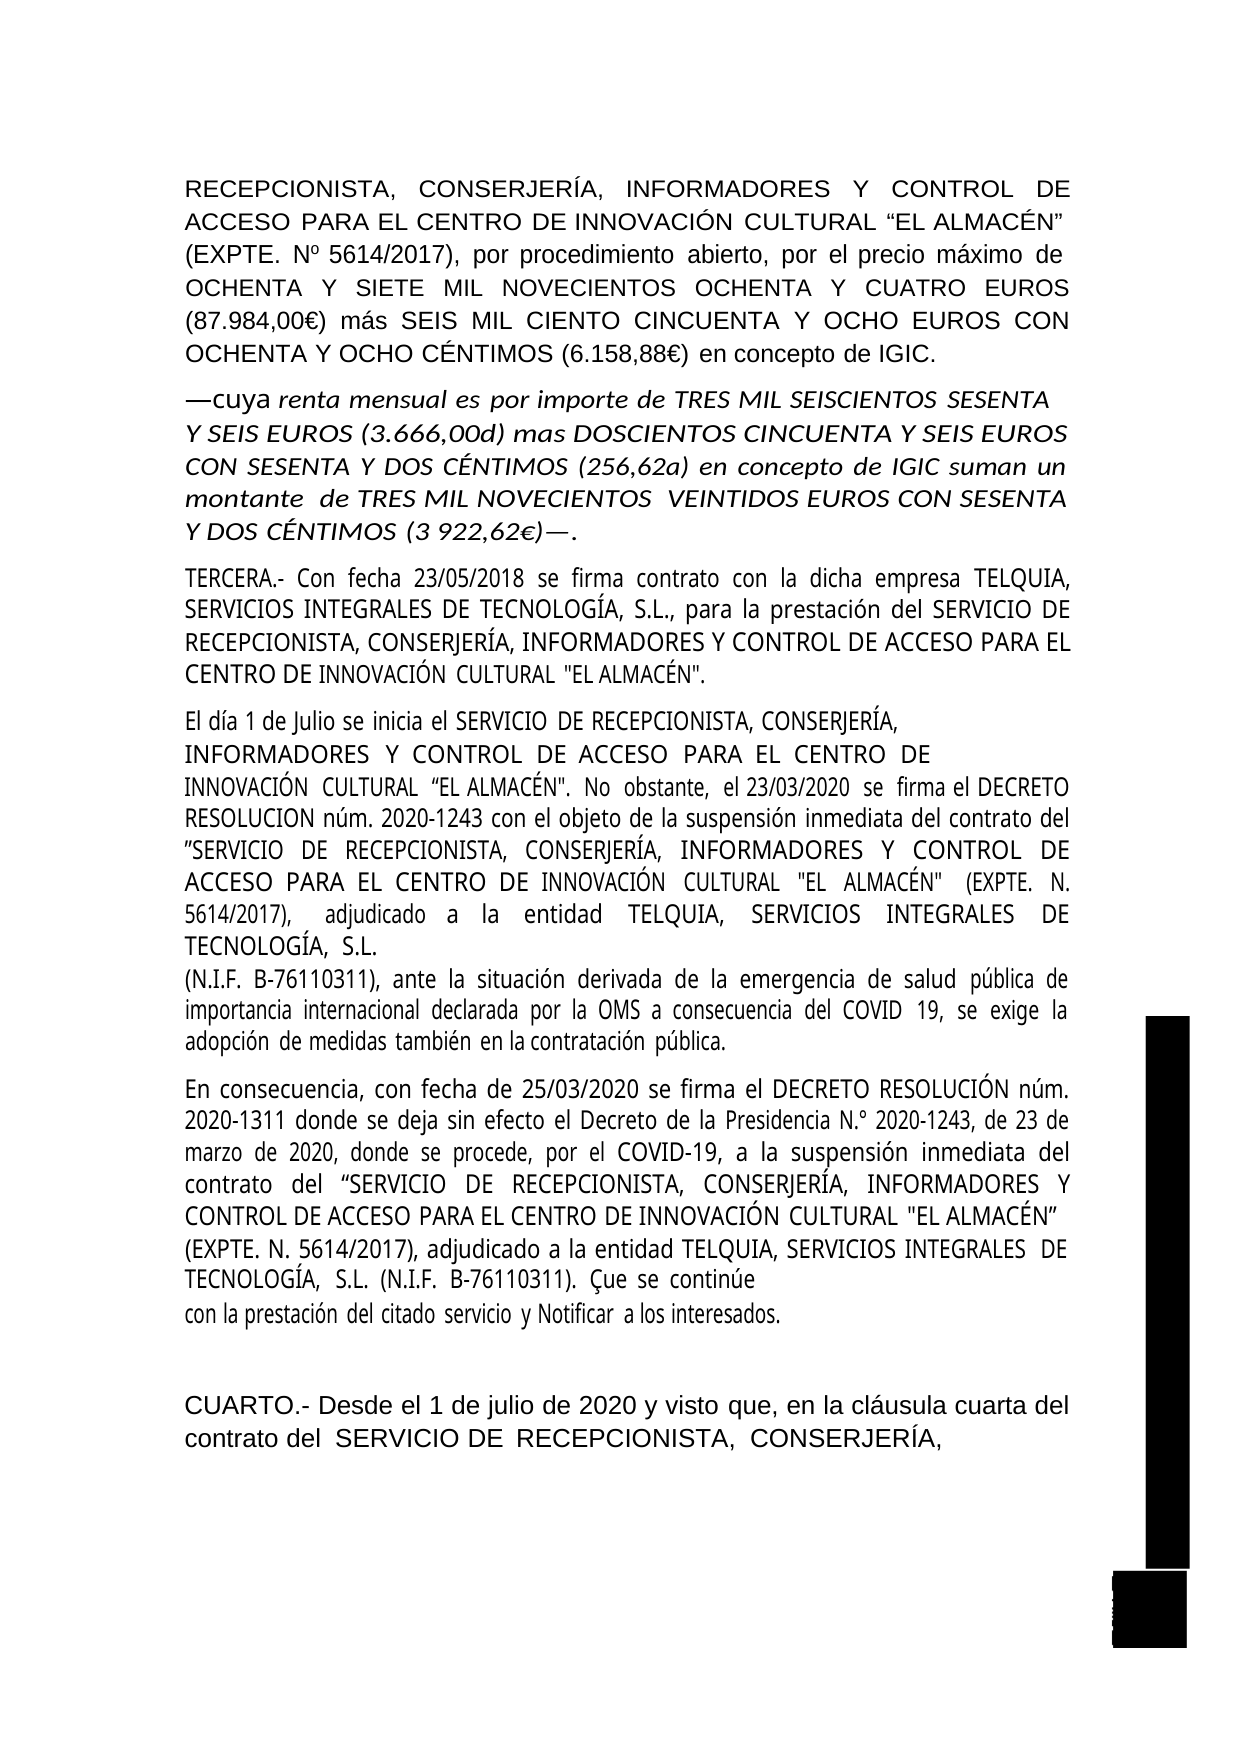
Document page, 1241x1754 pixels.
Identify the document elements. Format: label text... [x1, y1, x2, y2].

subtitle con la prestación del citado servicio y Notificar a los interesados. [184, 1296, 1201, 1331]
text CON SESENTA Y DOS CÉNTIMOS (256,62a) en concepto de IGIC suman un montante de TRES MIL NOVECIENTOS VEINTIDOS EUROS CON SESENTA Y DOS CÉNTIMOS (3 922,62€)—. [184, 450, 1068, 547]
text RECEPCIONISTA, CONSERJERÍA, INFORMADORES Y CONTROL DE ACCESO PARA EL CENTRO DE INNOVACIÓN CULTURAL “EL ALMACÉN” [184, 175, 1071, 236]
text CUARTO.- Desde el 1 de julio de 2020 y visto que, en la cláusula cuarta del contrato del SERVICIO DE RECEPCIONISTA, CONSERJERÍA, [184, 1390, 1070, 1453]
text INFORMADORES Y CONTROL DE ACCESO PARA EL CENTRO DE [184, 738, 1201, 770]
picture [1111, 1016, 1190, 1296]
text En consecuencia, con fecha de 25/03/2020 se firma el DECRETO RESOLUCIÓN núm. 2020-1311 donde se deja sin efecto el Decreto de la Presidencia N.° 2020-1243, de 23 de marzo de 2020, donde se procede, por el COVID-19, a la suspensión inmediata del contrato del “SERVICIO DE RECEPCIONISTA, CONSERJERÍA, INFORMADORES Y CONTROL DE ACCESO PARA EL CENTRO DE INNOVACIÓN CULTURAL "EL ALMACÉN” [184, 1073, 1070, 1233]
text —cuya renta mensual es por importe de TRES MIL SEISCIENTOS SESENTA [184, 381, 1201, 417]
text (N.I.F. B-76110311), ante la situación derivada de la emergencia de salud pública de importancia internacional declarada por la OMS a consecuencia del COVID 19, se exige la adopción de medidas también en la contratación pública. [185, 963, 1068, 1058]
text OCHENTA Y SIETE MIL NOVECIENTOS OCHENTA Y CUATRO EUROS (87.984,00€) más SEIS MIL CIENTO CINCUENTA Y OCHO EUROS CON OCHENTA Y OCHO CÉNTIMOS (6.158,88€) en concepto de IGIC. [185, 274, 1070, 368]
text Y SEIS EUROS (3.666,00d) mas DOSCIENTOS CINCUENTA Y SEIS EUROS [185, 417, 1201, 449]
text (EXPTE. No 5614/2017), por procedimiento abierto, por el precio máximo de [185, 242, 1201, 269]
text El día 1 de Julio se inicia el SERVICIO DE RECEPCIONISTA, CONSERJERÍA, [184, 703, 1201, 738]
text TERCERA.- Con fecha 23/05/2018 se firma contrato con la dicha empresa TELQUIA, SERVICIOS INTEGRALES DE TECNOLOGÍA, S.L., para la prestación del SERVICIO DE RECEPCIONISTA, CONSERJERÍA, INFORMADORES Y CONTROL DE ACCESO PARA EL CENTRO DE INNOVACIÓN CULTURAL "EL ALMACÉN". [184, 562, 1071, 691]
picture [1111, 1331, 1190, 1648]
text (EXPTE. N. 5614/2017), adjudicado a la entidad TELQUIA, SERVICIOS INTEGRALES DE TECNOLOGÍA, S.L. (N.I.F. B-76110311). Çue se continúe [184, 1233, 1067, 1296]
text INNOVACIÓN CULTURAL “EL ALMACÉN". No obstante, el 23/03/2020 se firma el DECRETO RESOLUCION núm. 2020-1243 con el objeto de la suspensión inmediata del contrato del ”SERVICIO DE RECEPCIONISTA, CONSERJERÍA, INFORMADORES Y CONTROL DE ACCESO PARA EL CENTRO DE INNOVACIÓN CULTURAL "EL ALMACÉN" (EXPTE. N. 5614/2017), adjudicado a la entidad TELQUIA, SERVICIOS INTEGRALES DE TECNOLOGÍA, S.L. [184, 771, 1070, 963]
